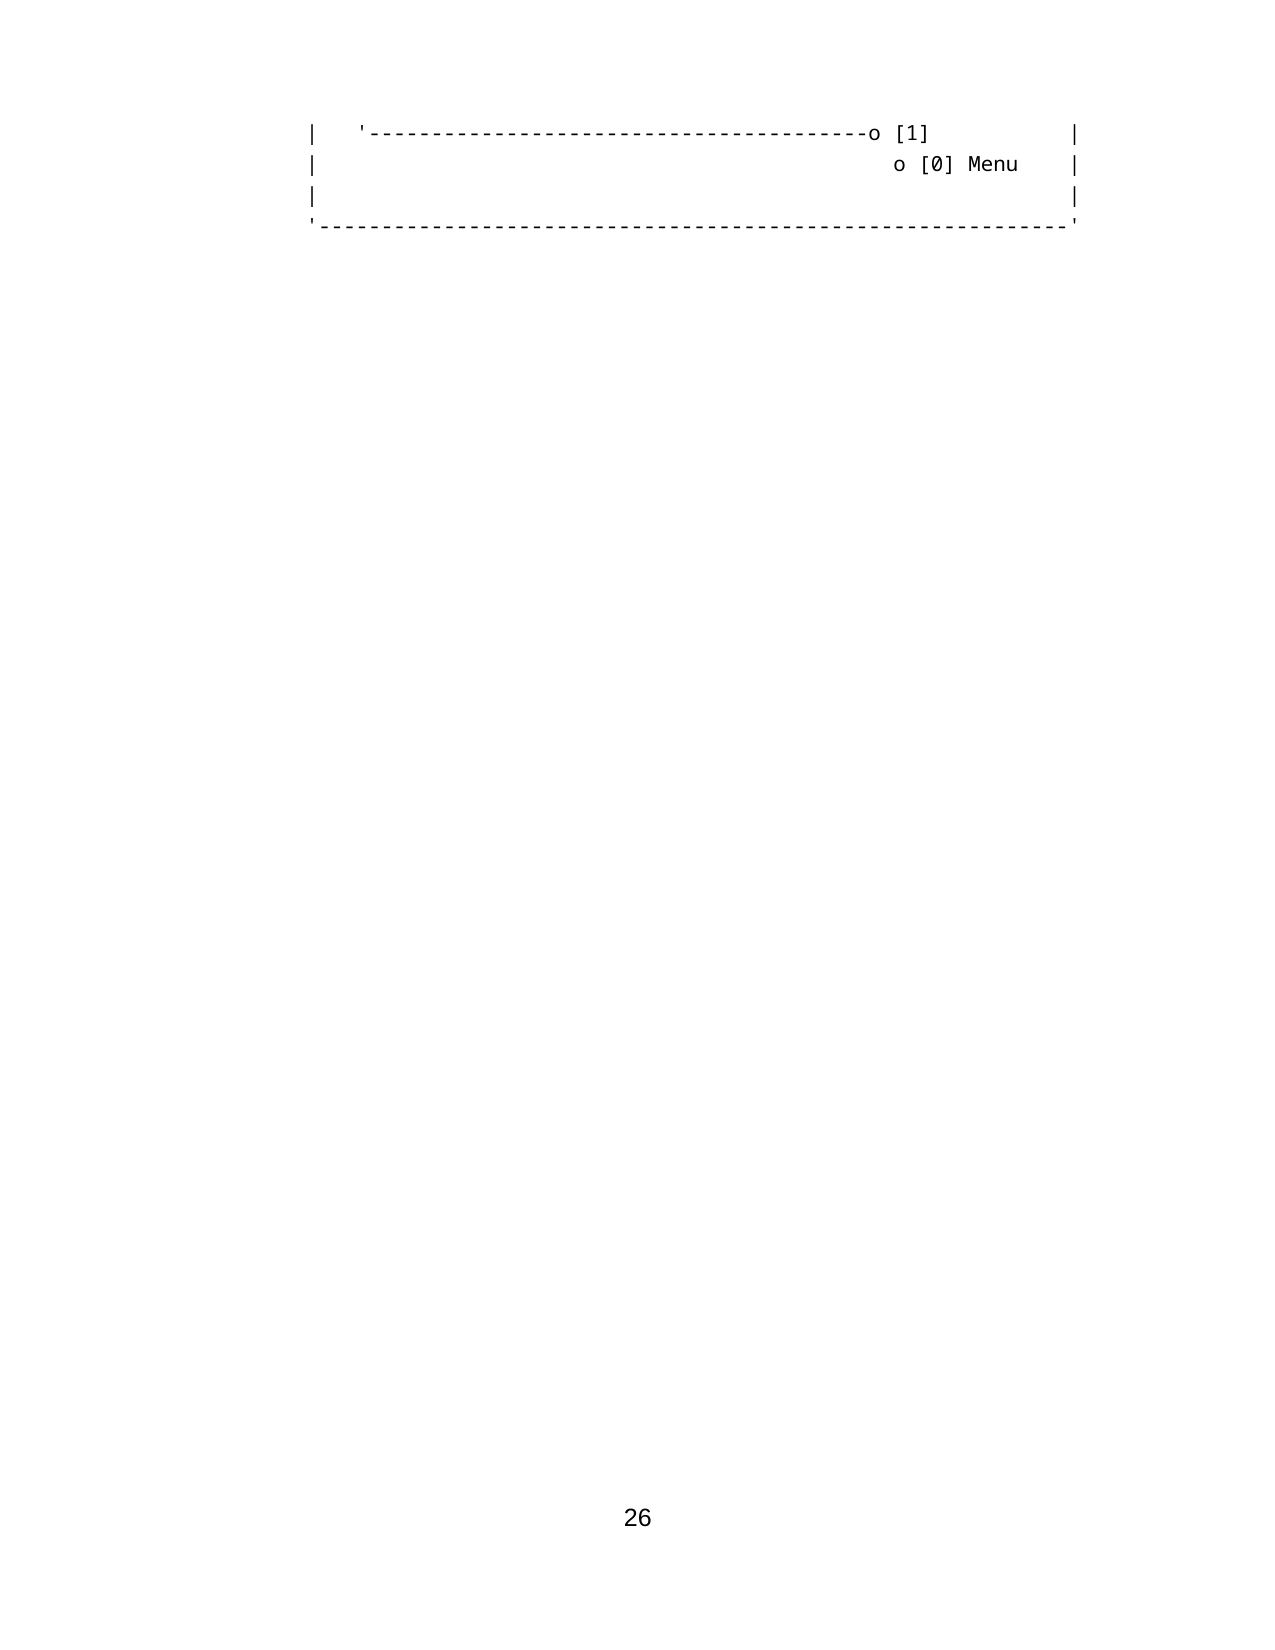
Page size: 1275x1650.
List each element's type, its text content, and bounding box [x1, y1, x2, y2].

text | '----------------------------------------o [1] | [118, 118, 1157, 147]
text '------------------------------------------------------------' [118, 212, 1157, 240]
text | o [0] Menu | [118, 149, 1157, 178]
text | | [118, 180, 1157, 209]
